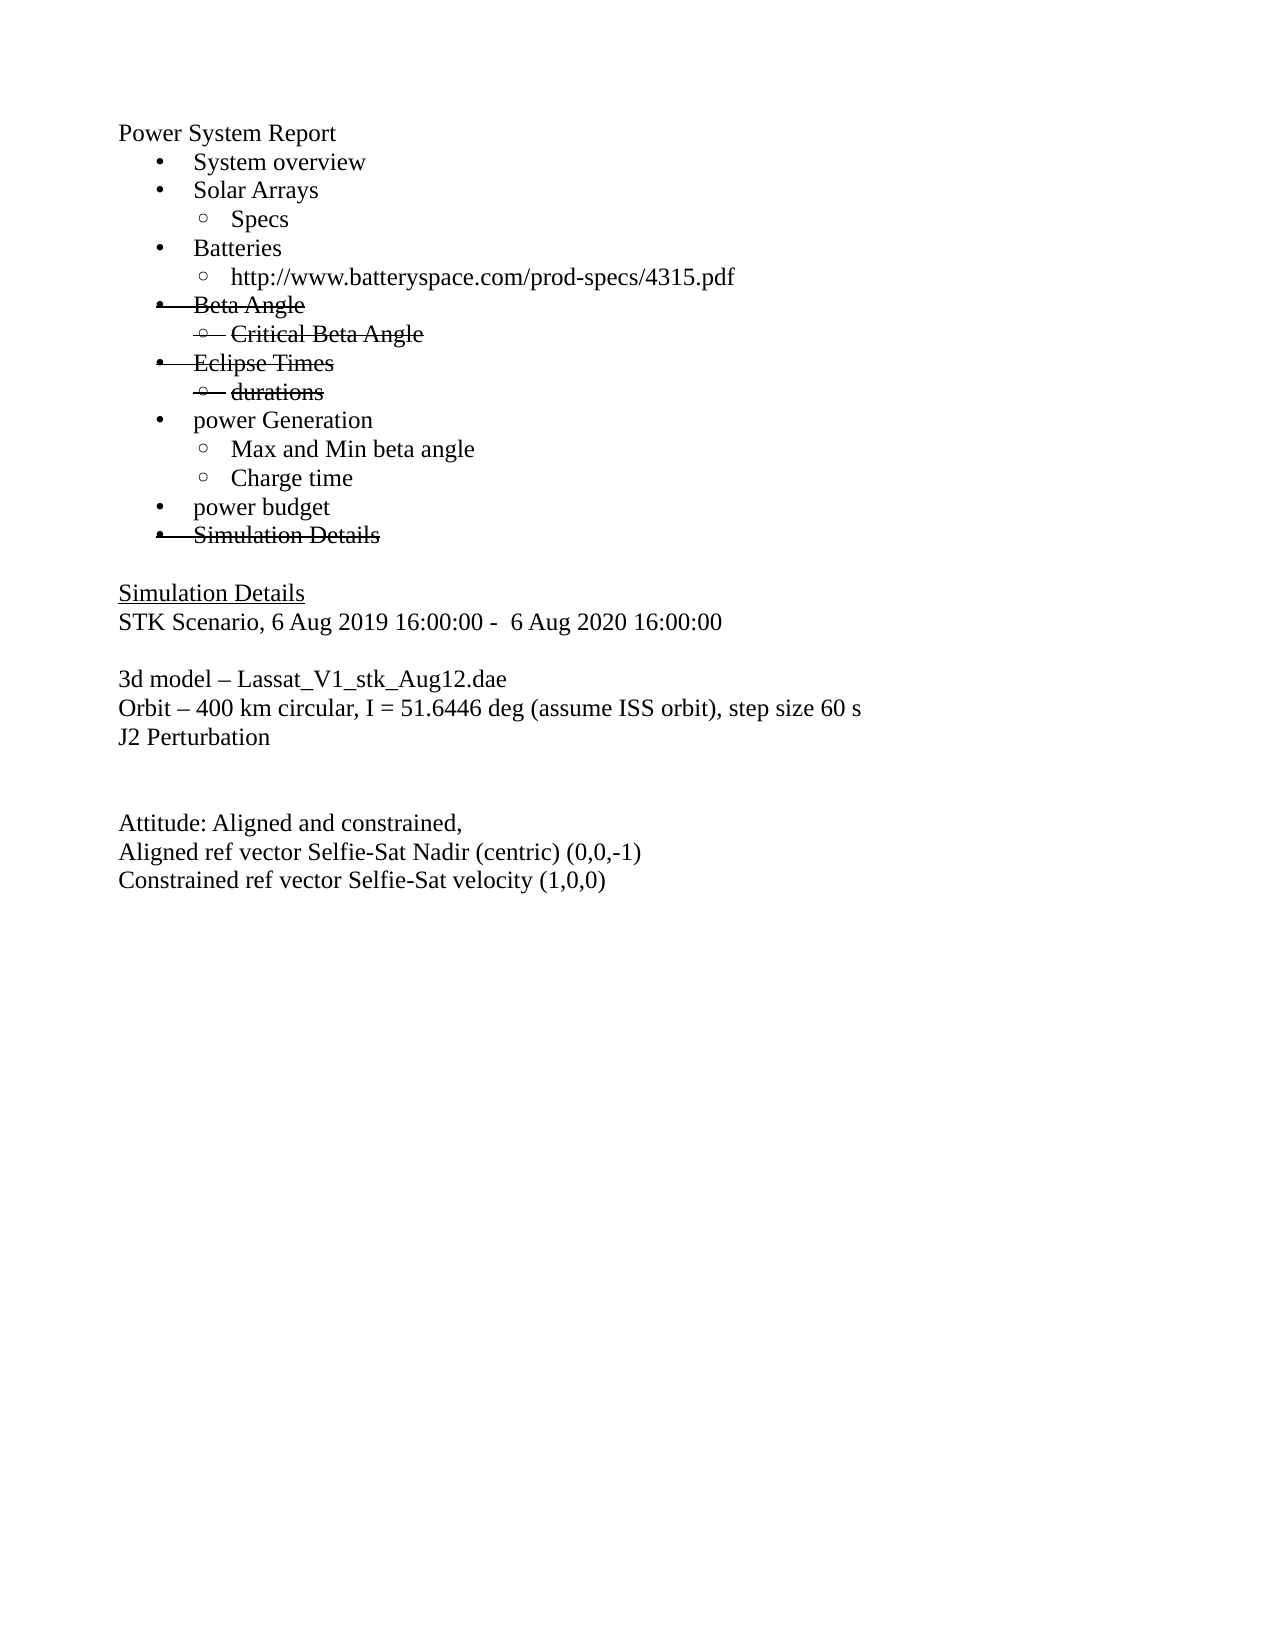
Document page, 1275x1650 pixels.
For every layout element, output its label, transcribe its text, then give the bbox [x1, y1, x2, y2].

list Max and Min beta angle [193, 434, 1157, 463]
list Specs [193, 204, 1157, 233]
list Critical Beta Angle [193, 319, 1157, 348]
text J2 Perturbation [118, 722, 1157, 751]
text Simulation Details [118, 578, 1157, 607]
text 3d model – Lassat_V1_stk_Aug12.dae [118, 664, 1157, 693]
list http://www.batteryspace.com/prod-specs/4315.pdf [193, 262, 1157, 291]
list System overview [156, 147, 1157, 176]
text Aligned ref vector Selfie-Sat Nadir (centric) (0,0,-1) [118, 837, 1157, 866]
list Charge time [193, 463, 1157, 492]
text STK Scenario, 6 Aug 2019 16:00:00 - 6 Aug 2020 16:00:00 [118, 607, 1157, 636]
list Batteries [156, 233, 1157, 262]
text Power System Report [118, 118, 1157, 147]
text Constrained ref vector Selfie-Sat velocity (1,0,0) [118, 866, 1157, 894]
text Orbit – 400 km circular, I = 51.6446 deg (assume ISS orbit), step size 60 s [118, 693, 1157, 722]
list Beta Angle [156, 291, 1157, 319]
list Solar Arrays [156, 176, 1157, 204]
list power Generation [156, 406, 1157, 434]
list Simulation Details [156, 521, 1157, 549]
list power budget [156, 492, 1157, 521]
list Eclipse Times [156, 348, 1157, 377]
text Attitude: Aligned and constrained, [118, 808, 1157, 837]
list durations [193, 377, 1157, 406]
